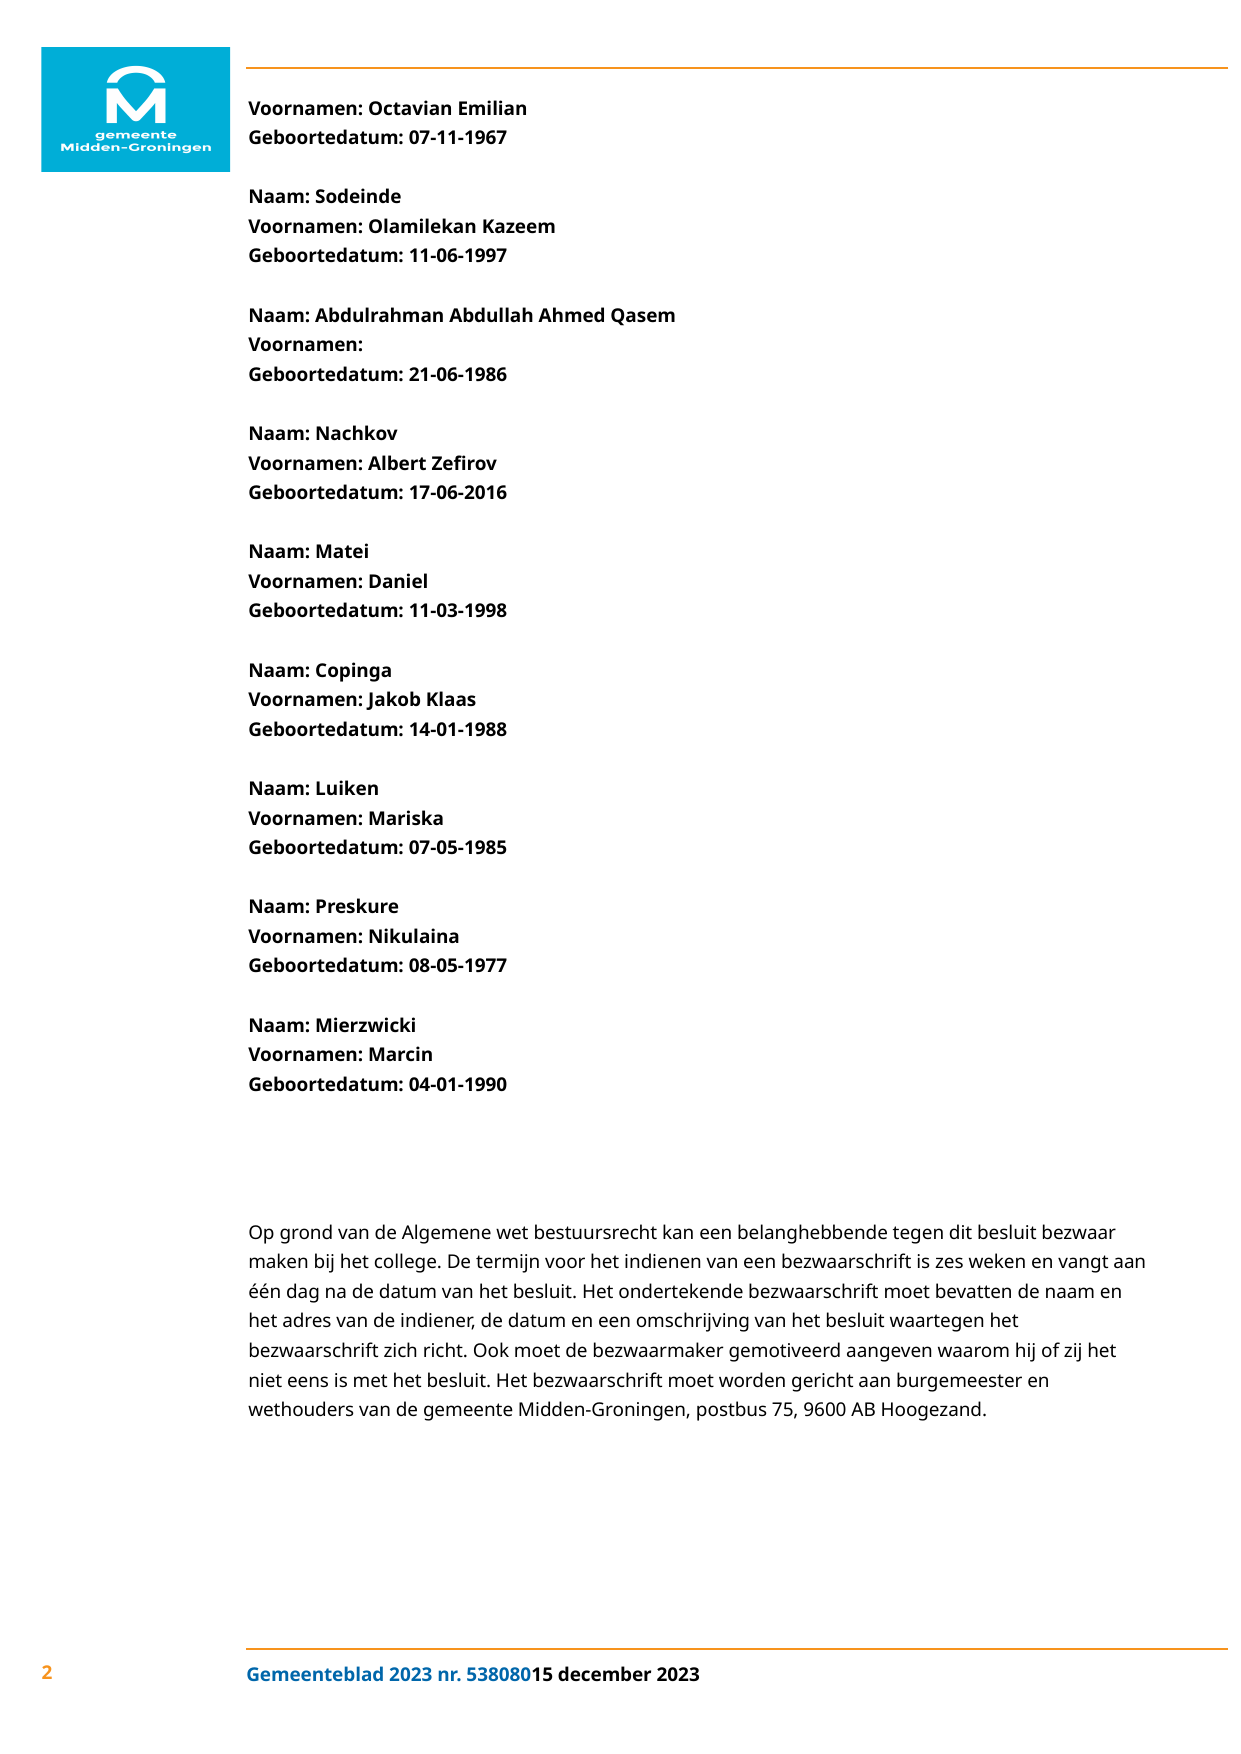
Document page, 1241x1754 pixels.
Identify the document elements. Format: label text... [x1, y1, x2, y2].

text Voornamen: Marcin [248, 1041, 1152, 1067]
picture [184, 146, 190, 153]
text Voornamen: [248, 331, 1152, 357]
text Voornamen: Albert Zefirov [248, 450, 1152, 476]
text Naam: Nachkov [248, 420, 1152, 446]
picture [108, 66, 164, 82]
text Geboortedatum: 11-03-1998 [248, 598, 1152, 623]
text Naam: Abdulrahman Abdullah Ahmed Qasem [248, 302, 1152, 328]
text Geboortedatum: 21-06-1986 [248, 361, 1152, 387]
text Naam: Preskure [248, 893, 1152, 919]
text Geboortedatum: 08-05-1977 [248, 953, 1152, 978]
text Naam: Sodeinde [248, 183, 1152, 209]
text Geboortedatum: 07-11-1967 [248, 124, 1152, 150]
text Voornamen: Daniel [248, 568, 1152, 594]
text Geboortedatum: 17-06-2016 [248, 479, 1152, 505]
text Naam: Copinga [248, 657, 1152, 683]
text Voornamen: Octavian Emilian [248, 95, 1152, 121]
text Geboortedatum: 11-06-1997 [248, 243, 1152, 268]
text Geboortedatum: 07-05-1985 [248, 834, 1152, 860]
text Voornamen: Nikulaina [248, 923, 1152, 949]
text Naam: Matei [248, 538, 1152, 564]
text Voornamen: Olamilekan Kazeem [248, 213, 1152, 239]
text Geboortedatum: 14-01-1988 [248, 716, 1152, 742]
text Voornamen: Mariska [248, 805, 1152, 831]
text Geboortedatum: 04-01-1990 [248, 1071, 1152, 1097]
text Naam: Mierzwicki [248, 1012, 1152, 1038]
picture [107, 89, 165, 122]
text Voornamen: Jakob Klaas [248, 686, 1152, 712]
text Op grond van de Algemene wet bestuursrecht kan een belanghebbende tegen dit besluit bezwaar maken bij het college. De termijn voor het indienen van een bezwaarschrift is zes weken en vangt aan één dag na de datum van het besluit. Het ondertekende bezwaarschrift moet bevatten de naam en het adres van de indiener, de datum en een omschrijving van het besluit waartegen het bezwaarschrift zich richt. Ook moet de bezwaarmaker gemotiveerd aangeven waarom hij of zij het niet eens is met het besluit. Het bezwaarschrift moet worden gericht aan burgemeester en wethouders van de gemeente Midden-Groningen, postbus 75, 9600 AB Hoogezand. [248, 1219, 1152, 1422]
text Naam: Luiken [248, 775, 1152, 801]
